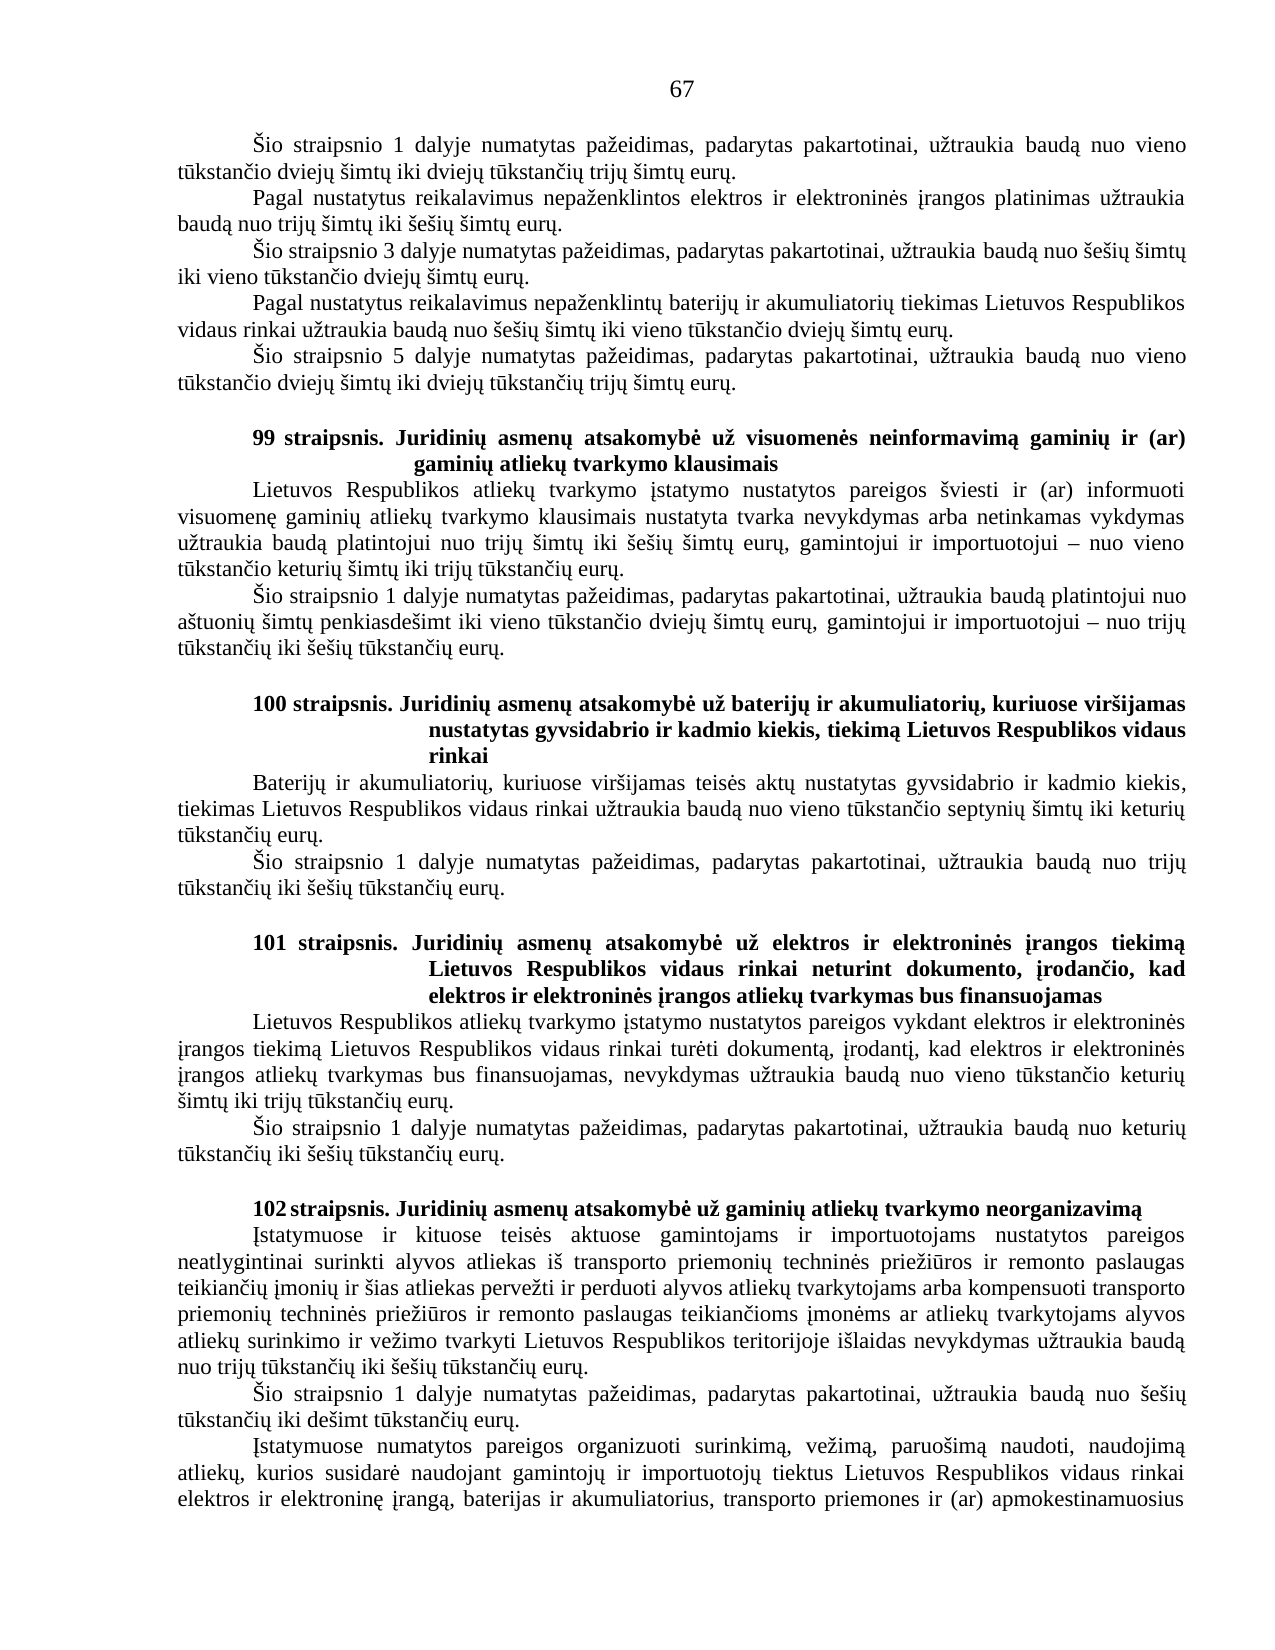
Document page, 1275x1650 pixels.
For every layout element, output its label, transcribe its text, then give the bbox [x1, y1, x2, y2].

text Šio straipsnio 1 dalyje numatytas pažeidimas, padarytas pakartotinai, užtraukia baudą nuo vieno tūkstančio dviejų šimtų iki dviejų tūkstančių trijų šimtų eurų. [177, 131, 1186, 184]
text Įstatymuose ir kituose teisės aktuose gamintojams ir importuotojams nustatytos pareigos neatlygintinai surinkti alyvos atliekas iš transporto priemonių techninės priežiūros ir remonto paslaugas teikiančių įmonių ir šias atliekas pervežti ir perduoti alyvos atliekų tvarkytojams arba kompensuoti transporto priemonių techninės priežiūros ir remonto paslaugas teikiančioms įmonėms ar atliekų tvarkytojams alyvos atliekų surinkimo ir vežimo tvarkyti Lietuvos Respublikos teritorijoje išlaidas nevykdymas užtraukia baudą nuo trijų tūkstančių iki šešių tūkstančių eurų. [177, 1221, 1186, 1379]
text Šio straipsnio 1 dalyje numatytas pažeidimas, padarytas pakartotinai, užtraukia baudą nuo trijų tūkstančių iki šešių tūkstančių eurų. [177, 848, 1186, 900]
text 102 straipsnis. Juridinių asmenų atsakomybė už gaminių atliekų tvarkymo neorganizavimą [252, 1195, 1186, 1221]
text Šio straipsnio 1 dalyje numatytas pažeidimas, padarytas pakartotinai, užtraukia baudą nuo šešių tūkstančių iki dešimt tūkstančių eurų. [177, 1379, 1186, 1432]
text Lietuvos Respublikos atliekų tvarkymo įstatymo nustatytos pareigos šviesti ir (ar) informuoti visuomenę gaminių atliekų tvarkymo klausimais nustatyta tvarka nevykdymas arba netinkamas vykdymas užtraukia baudą platintojui nuo trijų šimtų iki šešių šimtų eurų, gamintojui ir importuotojui – nuo vieno tūkstančio keturių šimtų iki trijų tūkstančių eurų. [177, 476, 1186, 582]
text Baterijų ir akumuliatorių, kuriuose viršijamas teisės aktų nustatytas gyvsidabrio ir kadmio kiekis, tiekimas Lietuvos Respublikos vidaus rinkai užtraukia baudą nuo vieno tūkstančio septynių šimtų iki keturių tūkstančių eurų. [177, 769, 1186, 848]
text Šio straipsnio 3 dalyje numatytas pažeidimas, padarytas pakartotinai, užtraukia baudą nuo šešių šimtų iki vieno tūkstančio dviejų šimtų eurų. [177, 237, 1186, 289]
text Šio straipsnio 5 dalyje numatytas pažeidimas, padarytas pakartotinai, užtraukia baudą nuo vieno tūkstančio dviejų šimtų iki dviejų tūkstančių trijų šimtų eurų. [177, 342, 1186, 395]
text Šio straipsnio 1 dalyje numatytas pažeidimas, padarytas pakartotinai, užtraukia baudą platintojui nuo aštuonių šimtų penkiasdešimt iki vieno tūkstančio dviejų šimtų eurų, gamintojui ir importuotojui – nuo trijų tūkstančių iki šešių tūkstančių eurų. [177, 582, 1186, 661]
text Pagal nustatytus reikalavimus nepaženklintų baterijų ir akumuliatorių tiekimas Lietuvos Respublikos vidaus rinkai užtraukia baudą nuo šešių šimtų iki vieno tūkstančio dviejų šimtų eurų. [177, 289, 1186, 342]
text Įstatymuose numatytos pareigos organizuoti surinkimą, vežimą, paruošimą naudoti, naudojimą atliekų, kurios susidarė naudojant gamintojų ir importuotojų tiektus Lietuvos Respublikos vidaus rinkai elektros ir elektroninę įrangą, baterijas ir akumuliatorius, transporto priemones ir (ar) apmokestinamuosius [177, 1432, 1186, 1511]
text 101 straipsnis. Juridinių asmenų atsakomybė už elektros ir elektroninės įrangos tiekimą Lietuvos Respublikos vidaus rinkai neturint dokumento, įrodančio, kad elektros ir elektroninės įrangos atliekų tvarkymas bus finansuojamas [252, 929, 1186, 1008]
text 99 straipsnis. Juridinių asmenų atsakomybė už visuomenės neinformavimą gaminių ir (ar) gaminių atliekų tvarkymo klausimais [252, 424, 1186, 476]
text Šio straipsnio 1 dalyje numatytas pažeidimas, padarytas pakartotinai, užtraukia baudą nuo keturių tūkstančių iki šešių tūkstančių eurų. [177, 1114, 1186, 1166]
text 100 straipsnis. Juridinių asmenų atsakomybė už baterijų ir akumuliatorių, kuriuose viršijamas nustatytas gyvsidabrio ir kadmio kiekis, tiekimą Lietuvos Respublikos vidaus rinkai [252, 689, 1186, 769]
text Pagal nustatytus reikalavimus nepaženklintos elektros ir elektroninės įrangos platinimas užtraukia baudą nuo trijų šimtų iki šešių šimtų eurų. [177, 184, 1186, 237]
text Lietuvos Respublikos atliekų tvarkymo įstatymo nustatytos pareigos vykdant elektros ir elektroninės įrangos tiekimą Lietuvos Respublikos vidaus rinkai turėti dokumentą, įrodantį, kad elektros ir elektroninės įrangos atliekų tvarkymas bus finansuojamas, nevykdymas užtraukia baudą nuo vieno tūkstančio keturių šimtų iki trijų tūkstančių eurų. [177, 1008, 1186, 1114]
